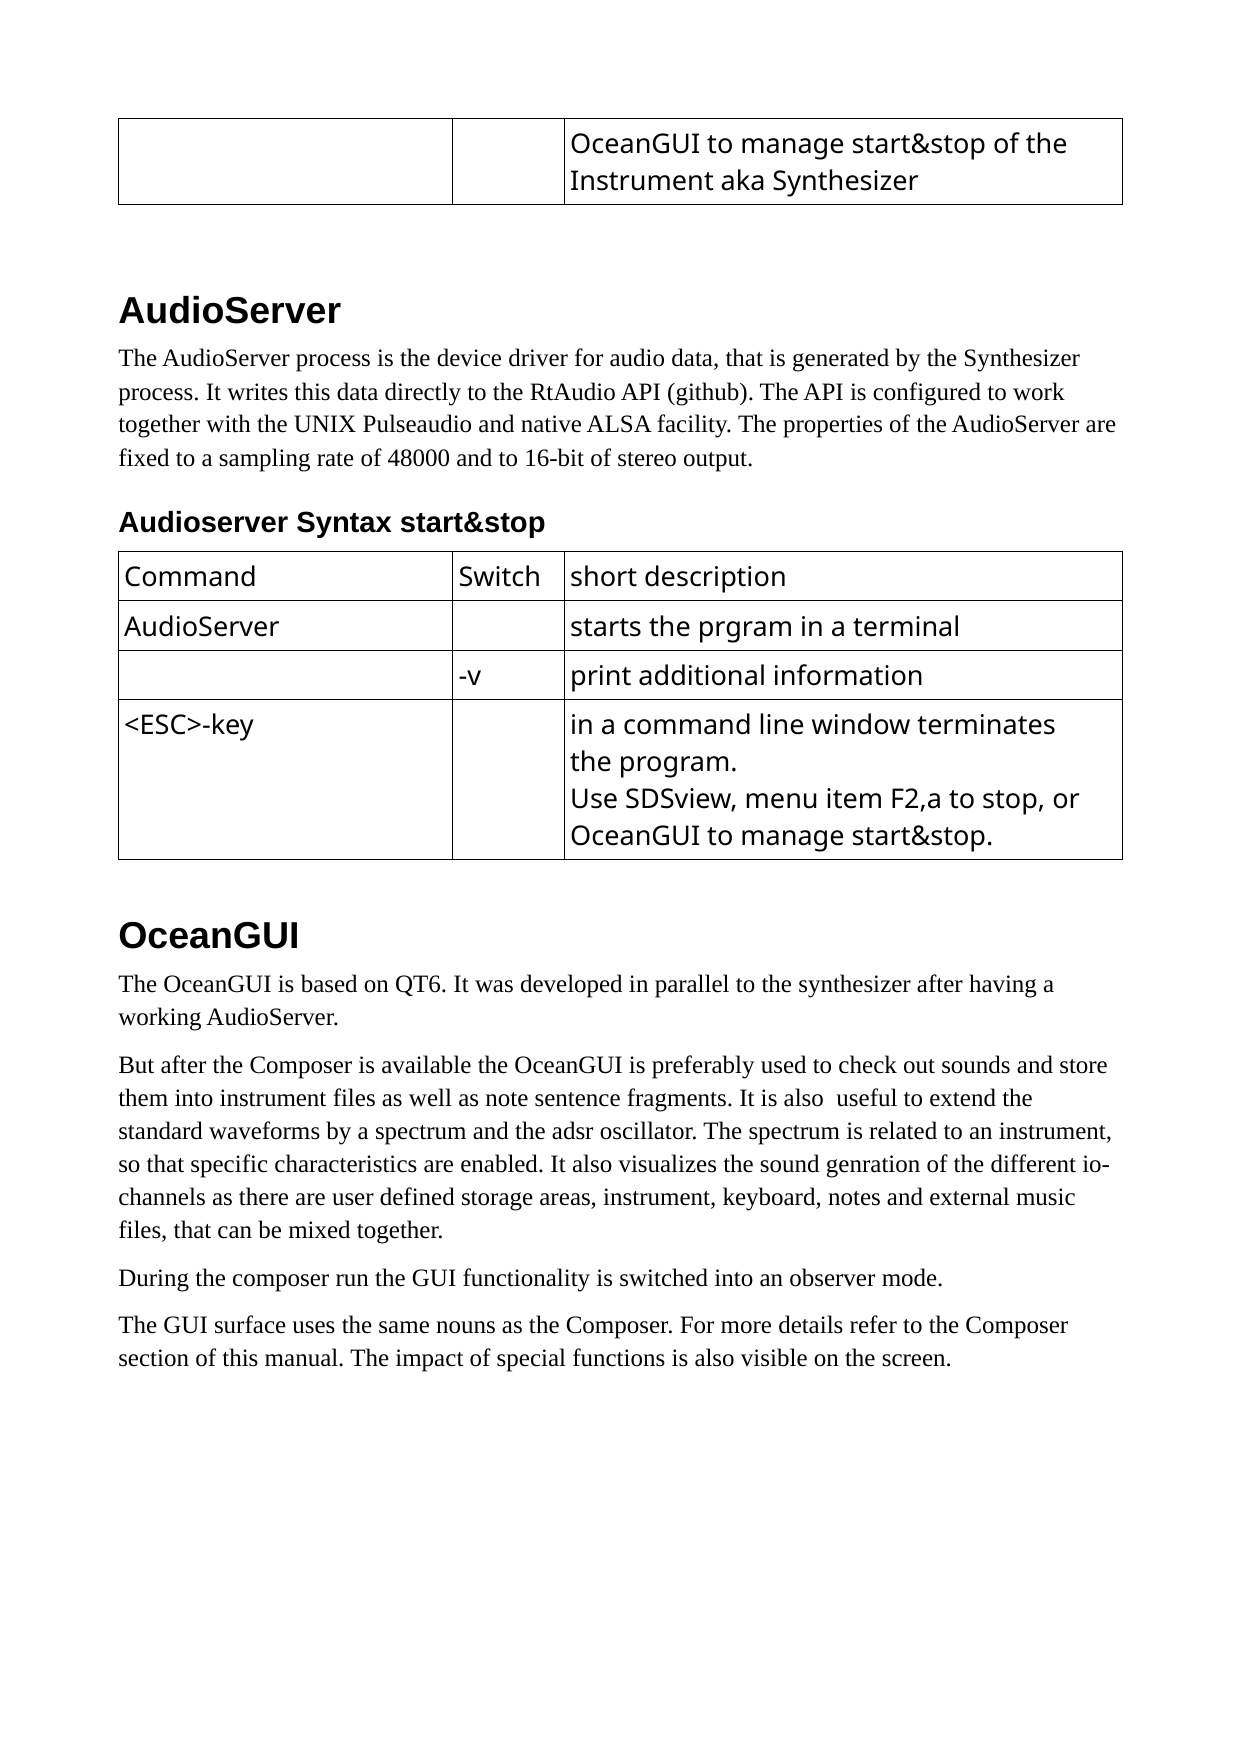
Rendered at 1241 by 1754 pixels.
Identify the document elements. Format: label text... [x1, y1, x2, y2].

table_header Switch [453, 552, 564, 600]
table_cell print additional information [565, 651, 1122, 699]
table_cell [453, 700, 564, 859]
table_cell [453, 601, 564, 649]
text The GUI surface uses the same nouns as the Composer. For more details refer to the Composer section of this manual. The impact of special functions is also visible on the screen. [118, 1310, 1122, 1372]
table_cell [453, 119, 564, 204]
table_cell in a command line window terminates the program. Use SDSview, menu item F2,a to stop, or OceanGUI to manage start&stop. [565, 700, 1122, 859]
subtitle AudioServer [118, 288, 1122, 331]
table_cell <ESC>-key [119, 700, 452, 859]
subtitle Audioserver Syntax start&stop [118, 505, 1122, 538]
text But after the Composer is available the OceanGUI is preferably used to check out sounds and store them into instrument files as well as note sentence fragments. It is also useful to extend the standard waveforms by a spectrum and the adsr oscillator. The spectrum is related to an instrument, so that specific characteristics are enabled. It also visualizes the sound genration of the different io-channels as there are user defined storage areas, instrument, keyboard, notes and external music files, that can be mixed together. [118, 1050, 1122, 1244]
text The OceanGUI is based on QT6. It was developed in parallel to the synthesizer after having a working AudioServer. [118, 969, 1122, 1031]
text During the composer run the GUI functionality is switched into an observer mode. [118, 1263, 1122, 1291]
table_cell OceanGUI to manage start&stop of the Instrument aka Synthesizer [565, 119, 1122, 204]
table_cell [119, 119, 452, 204]
table_cell starts the prgram in a terminal [565, 601, 1122, 649]
table_cell AudioServer [119, 601, 452, 649]
table_cell [119, 651, 452, 699]
text The AudioServer process is the device driver for audio data, that is generated by the Synthesizer process. It writes this data directly to the RtAudio API (github). The API is configured to work together with the UNIX Pulseaudio and native ALSA facility. The properties of the AudioServer are fixed to a sampling rate of 48000 and to 16-bit of stereo output. [118, 343, 1122, 471]
table_header Command [119, 552, 452, 600]
table_header short description [565, 552, 1122, 600]
subtitle OceanGUI [118, 914, 1122, 957]
table_cell -v [453, 651, 564, 699]
